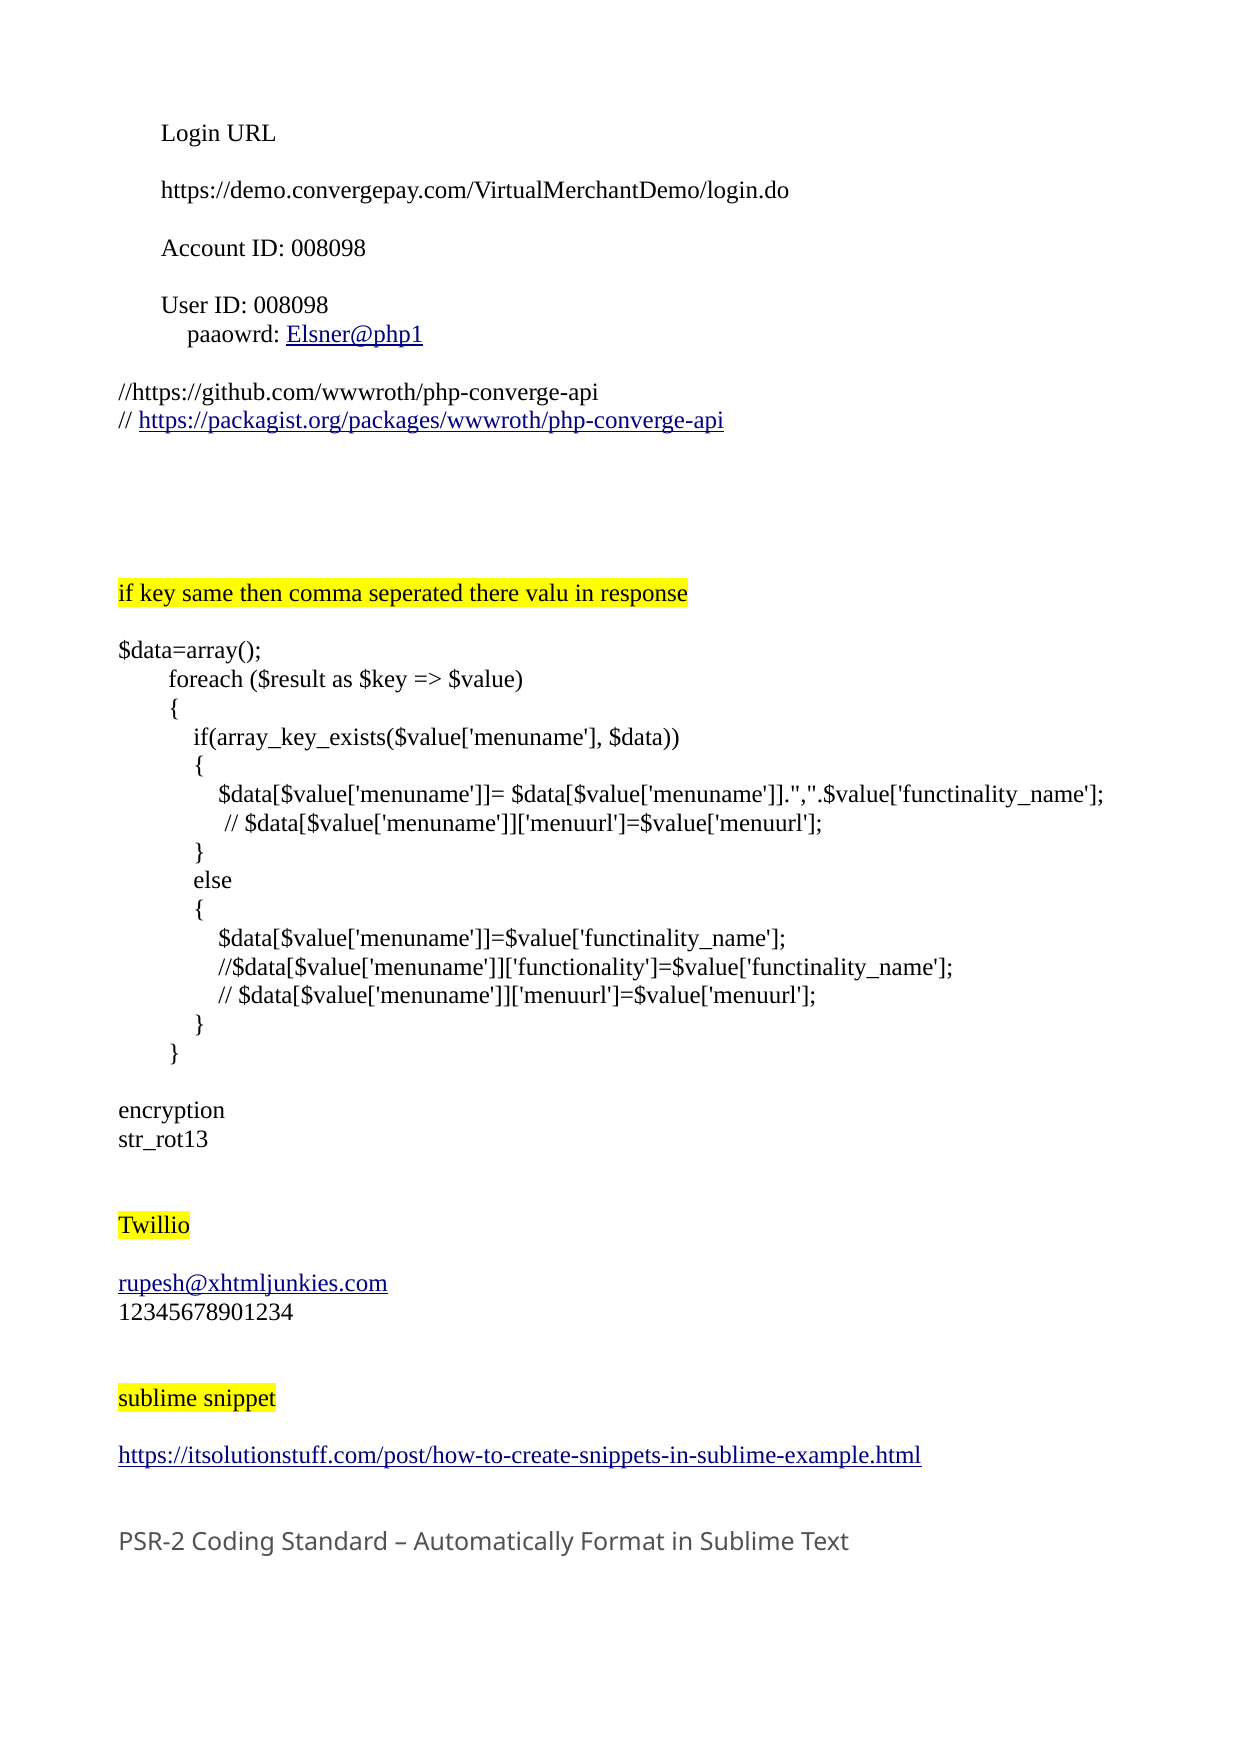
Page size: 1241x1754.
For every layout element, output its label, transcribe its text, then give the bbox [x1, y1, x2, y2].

text if(array_key_exists($value['menuname'], $data)) [118, 722, 1122, 751]
text // $data[$value['menuname']]['menuurl']=$value['menuurl']; [118, 808, 1122, 837]
text } [118, 1009, 1122, 1038]
text rupesh@xhtmljunkies.com [118, 1268, 1122, 1297]
text str_rot13 [118, 1124, 1122, 1153]
text else [118, 866, 1122, 894]
subtitle PSR-2 Coding Standard – Automatically Format in Sublime Text [118, 1523, 1122, 1557]
text { [118, 693, 1122, 722]
text paaowrd: Elsner@php1 [118, 319, 1122, 348]
text //https://github.com/wwwroth/php-converge-api [118, 377, 1122, 406]
text foreach ($result as $key => $value) [118, 664, 1122, 693]
text $data[$value['menuname']]=$value['functinality_name']; [118, 923, 1122, 952]
text Twillio [118, 1211, 1122, 1239]
text sublime snippet [118, 1383, 1122, 1412]
text } [118, 837, 1122, 866]
text if key same then comma seperated there valu in response [118, 578, 1122, 607]
text User ID: 008098 [118, 291, 1122, 319]
text encryption [118, 1096, 1122, 1124]
text Account ID: 008098 [118, 233, 1122, 262]
text $data=array(); [118, 636, 1122, 664]
text } [118, 1038, 1122, 1067]
text // https://packagist.org/packages/wwwroth/php-converge-api [118, 406, 1122, 434]
text https://itsolutionstuff.com/post/how-to-create-snippets-in-sublime-example.html [118, 1441, 1122, 1469]
text // $data[$value['menuname']]['menuurl']=$value['menuurl']; [118, 981, 1122, 1009]
text //$data[$value['menuname']]['functionality']=$value['functinality_name']; [118, 952, 1122, 981]
text $data[$value['menuname']]= $data[$value['menuname']].",".$value['functinality_name']; [118, 779, 1122, 808]
text { [118, 894, 1122, 923]
text https://demo.convergepay.com/VirtualMerchantDemo/login.do [118, 176, 1122, 204]
text { [118, 751, 1122, 779]
text 12345678901234 [118, 1297, 1122, 1326]
text Login URL [118, 118, 1122, 147]
